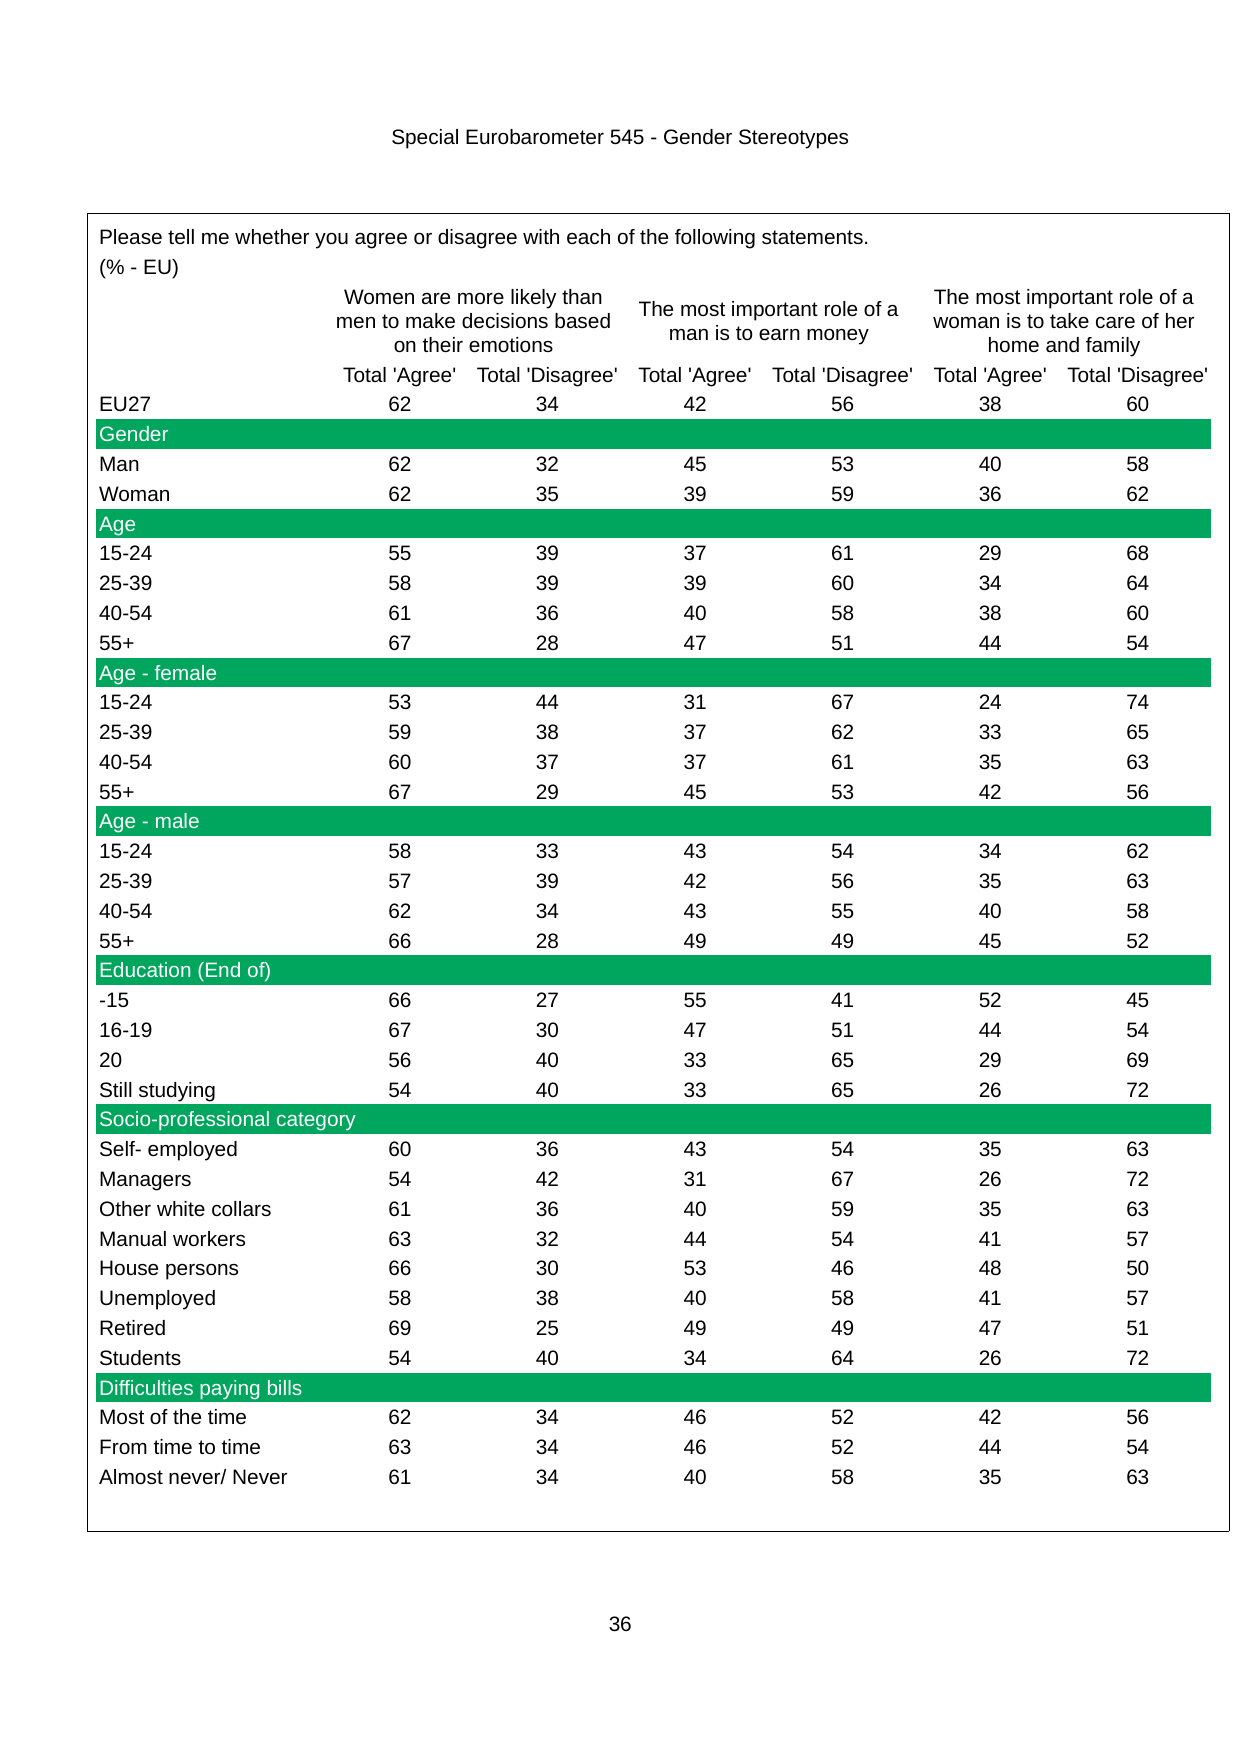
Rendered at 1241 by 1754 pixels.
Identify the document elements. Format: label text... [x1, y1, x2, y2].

table_cell 42 [473, 1164, 621, 1194]
table_cell 36 [916, 479, 1064, 508]
table_cell Almost never/ Never [96, 1462, 326, 1492]
table_cell Students [96, 1343, 326, 1372]
table_cell 34 [473, 896, 621, 926]
table_cell 37 [621, 747, 768, 777]
table_cell 54 [769, 836, 916, 866]
table_cell 35 [916, 1462, 1064, 1492]
table_cell 60 [1064, 598, 1211, 628]
table_cell 58 [769, 1283, 916, 1313]
table_cell 63 [1064, 1194, 1211, 1223]
table_cell House persons [96, 1253, 326, 1283]
table_cell 67 [326, 628, 473, 657]
table_cell 48 [916, 1253, 1064, 1283]
table_cell 41 [916, 1224, 1064, 1253]
table_cell 44 [621, 1224, 768, 1253]
table_cell 20 [96, 1045, 326, 1074]
table_cell From time to time [96, 1432, 326, 1462]
table_cell 31 [621, 1164, 768, 1194]
table_cell 53 [769, 777, 916, 806]
table_cell Total 'Disagree' [1064, 360, 1211, 389]
table_cell 67 [326, 777, 473, 806]
table_cell 34 [473, 1402, 621, 1432]
table_cell 51 [769, 628, 916, 657]
table_cell 26 [916, 1343, 1064, 1372]
table_cell 40 [621, 1462, 768, 1492]
table_cell 44 [916, 1015, 1064, 1045]
table_cell The most important role of a woman is to take care of her home and family [916, 282, 1211, 359]
table_cell 46 [621, 1402, 768, 1432]
table_cell 65 [1064, 717, 1211, 747]
table_cell 27 [473, 985, 621, 1015]
table_cell 25-39 [96, 568, 326, 598]
table_cell 55 [326, 538, 473, 568]
table_cell 42 [621, 866, 768, 896]
table_cell 54 [1064, 628, 1211, 657]
table_cell 36 [473, 598, 621, 628]
table_cell 54 [1064, 1432, 1211, 1462]
table_cell Total 'Agree' [326, 360, 473, 389]
table_cell 40-54 [96, 747, 326, 777]
table_cell 47 [621, 628, 768, 657]
table_cell 66 [326, 926, 473, 955]
table_cell 72 [1064, 1343, 1211, 1372]
table_cell 59 [769, 479, 916, 508]
table_cell 56 [1064, 777, 1211, 806]
table_cell 28 [473, 926, 621, 955]
table_cell 49 [621, 926, 768, 955]
table_cell 39 [621, 479, 768, 508]
table_cell 63 [326, 1432, 473, 1462]
table_cell 38 [916, 389, 1064, 419]
table_cell 26 [916, 1075, 1064, 1104]
table_cell 54 [769, 1224, 916, 1253]
table_cell 49 [621, 1313, 768, 1343]
table_cell 40-54 [96, 598, 326, 628]
table_cell 58 [326, 1283, 473, 1313]
table_cell 56 [769, 866, 916, 896]
table_cell 31 [621, 687, 768, 717]
table_cell Difficulties paying bills [96, 1373, 1211, 1402]
table_cell 43 [621, 896, 768, 926]
table_cell 57 [1064, 1283, 1211, 1313]
table_cell 74 [1064, 687, 1211, 717]
table_cell 44 [916, 628, 1064, 657]
table_cell Gender [96, 419, 1211, 449]
table_cell 32 [473, 1224, 621, 1253]
table_cell 34 [473, 1432, 621, 1462]
table_cell 46 [769, 1253, 916, 1283]
table_cell 54 [326, 1164, 473, 1194]
table_cell (% - EU) [96, 252, 1064, 282]
table_cell 34 [916, 836, 1064, 866]
table_cell 40 [473, 1075, 621, 1104]
table_cell 15-24 [96, 836, 326, 866]
table_cell 72 [1064, 1075, 1211, 1104]
table_cell 15-24 [96, 538, 326, 568]
table_cell Total 'Disagree' [473, 360, 621, 389]
table_cell 49 [769, 1313, 916, 1343]
table_cell 40 [473, 1343, 621, 1372]
table_cell 30 [473, 1253, 621, 1283]
table_cell -15 [96, 985, 326, 1015]
table_cell 47 [916, 1313, 1064, 1343]
table_cell 35 [916, 1194, 1064, 1223]
table_cell 62 [769, 717, 916, 747]
table_cell 61 [769, 747, 916, 777]
table_cell 40-54 [96, 896, 326, 926]
table_cell 25-39 [96, 717, 326, 747]
table_cell 52 [769, 1402, 916, 1432]
table_cell 60 [326, 1134, 473, 1164]
table_cell 65 [769, 1045, 916, 1074]
table_cell 57 [326, 866, 473, 896]
table_cell 40 [621, 1283, 768, 1313]
table_cell 29 [473, 777, 621, 806]
table_cell 34 [916, 568, 1064, 598]
table_cell 63 [1064, 1134, 1211, 1164]
table_cell 25-39 [96, 866, 326, 896]
table_cell Still studying [96, 1075, 326, 1104]
table_cell 69 [326, 1313, 473, 1343]
table_cell Socio-professional category [96, 1104, 1211, 1134]
table_cell 15-24 [96, 687, 326, 717]
table_cell 25 [473, 1313, 621, 1343]
table_cell 58 [326, 568, 473, 598]
table_cell 29 [916, 1045, 1064, 1074]
table_cell 55 [621, 985, 768, 1015]
table_cell 55 [769, 896, 916, 926]
table_cell 39 [473, 568, 621, 598]
table_cell 30 [473, 1015, 621, 1045]
table_cell 57 [1064, 1224, 1211, 1253]
table_cell 65 [769, 1075, 916, 1104]
table_cell 54 [326, 1075, 473, 1104]
table_cell 58 [769, 1462, 916, 1492]
table_cell 42 [916, 1402, 1064, 1432]
table_cell 52 [769, 1432, 916, 1462]
table_cell 45 [1064, 985, 1211, 1015]
table_cell 43 [621, 836, 768, 866]
table_cell 56 [326, 1045, 473, 1074]
table_cell Most of the time [96, 1402, 326, 1432]
table_cell 40 [473, 1045, 621, 1074]
table_cell 59 [769, 1194, 916, 1223]
table_cell 61 [326, 1462, 473, 1492]
table_cell 63 [1064, 866, 1211, 896]
table_cell Unemployed [96, 1283, 326, 1313]
table_cell 56 [1064, 1402, 1211, 1432]
table_cell 36 [473, 1194, 621, 1223]
table_cell 45 [916, 926, 1064, 955]
table_cell Total 'Disagree' [769, 360, 916, 389]
table_cell 55+ [96, 628, 326, 657]
table_cell 39 [473, 866, 621, 896]
table_cell 51 [769, 1015, 916, 1045]
table_cell 66 [326, 1253, 473, 1283]
table_cell 67 [326, 1015, 473, 1045]
table_cell 62 [326, 1402, 473, 1432]
table_cell 40 [916, 896, 1064, 926]
table_cell 62 [326, 479, 473, 508]
table_cell Other white collars [96, 1194, 326, 1223]
table_cell 61 [326, 598, 473, 628]
table_cell 28 [473, 628, 621, 657]
table_cell Women are more likely than men to make decisions based on their emotions [326, 282, 621, 359]
table_cell 67 [769, 1164, 916, 1194]
table_cell 16-19 [96, 1015, 326, 1045]
table_cell 54 [769, 1134, 916, 1164]
table_cell 54 [326, 1343, 473, 1372]
table_cell 42 [621, 389, 768, 419]
table_cell 61 [326, 1194, 473, 1223]
table_cell 60 [769, 568, 916, 598]
table_cell 45 [621, 777, 768, 806]
table_cell 67 [769, 687, 916, 717]
table_cell 43 [621, 1134, 768, 1164]
table_cell 38 [916, 598, 1064, 628]
table_cell 41 [769, 985, 916, 1015]
table_cell 33 [916, 717, 1064, 747]
table_cell 34 [473, 389, 621, 419]
table_cell 44 [473, 687, 621, 717]
table_cell 40 [916, 449, 1064, 479]
table_cell 40 [621, 598, 768, 628]
table_cell 47 [621, 1015, 768, 1045]
table_cell 62 [1064, 479, 1211, 508]
table_cell 35 [916, 1134, 1064, 1164]
table_cell EU27 [96, 389, 326, 419]
table_cell 58 [1064, 449, 1211, 479]
table_cell 44 [916, 1432, 1064, 1462]
table_cell 58 [1064, 896, 1211, 926]
table_cell 64 [1064, 568, 1211, 598]
table_cell 60 [326, 747, 473, 777]
table_cell Total 'Agree' [916, 360, 1064, 389]
table_cell 63 [326, 1224, 473, 1253]
table_cell 54 [1064, 1015, 1211, 1045]
table_cell 55+ [96, 777, 326, 806]
table_cell 50 [1064, 1253, 1211, 1283]
table_cell [96, 282, 326, 359]
table_cell [96, 360, 326, 389]
table_cell 24 [916, 687, 1064, 717]
table_cell 52 [1064, 926, 1211, 955]
table_cell 34 [621, 1343, 768, 1372]
table_cell Self- employed [96, 1134, 326, 1164]
table_cell Education (End of) [96, 955, 1211, 985]
table_cell 49 [769, 926, 916, 955]
table_cell 59 [326, 717, 473, 747]
table_cell 56 [769, 389, 916, 419]
table_cell 33 [621, 1045, 768, 1074]
table_cell 36 [473, 1134, 621, 1164]
table_cell 33 [621, 1075, 768, 1104]
table_header Please tell me whether you agree or disagree with each of the following statements. [96, 222, 1211, 252]
table_cell 51 [1064, 1313, 1211, 1343]
table_cell 53 [769, 449, 916, 479]
table_cell 63 [1064, 747, 1211, 777]
table_cell 62 [326, 389, 473, 419]
table_cell 60 [1064, 389, 1211, 419]
table_cell 33 [473, 836, 621, 866]
table_cell 32 [473, 449, 621, 479]
table_cell 62 [326, 896, 473, 926]
table_cell Age [96, 509, 1211, 538]
table_cell 29 [916, 538, 1064, 568]
table_cell 64 [769, 1343, 916, 1372]
table_cell Total 'Agree' [621, 360, 768, 389]
table_cell 53 [326, 687, 473, 717]
table_cell 58 [326, 836, 473, 866]
table_cell 69 [1064, 1045, 1211, 1074]
table_cell Age - male [96, 806, 1211, 836]
table_cell 58 [769, 598, 916, 628]
table_cell 62 [1064, 836, 1211, 866]
table_cell Age - female [96, 658, 1211, 687]
table_cell 37 [621, 538, 768, 568]
table_cell 39 [473, 538, 621, 568]
table_cell 63 [1064, 1462, 1211, 1492]
table_cell 68 [1064, 538, 1211, 568]
table_cell 34 [473, 1462, 621, 1492]
table_cell 52 [916, 985, 1064, 1015]
table_cell 72 [1064, 1164, 1211, 1194]
table_cell 40 [621, 1194, 768, 1223]
table_cell 35 [916, 747, 1064, 777]
table_cell 37 [621, 717, 768, 747]
table_cell 46 [621, 1432, 768, 1462]
table_cell 66 [326, 985, 473, 1015]
table_cell Woman [96, 479, 326, 508]
table_cell 39 [621, 568, 768, 598]
table_cell Managers [96, 1164, 326, 1194]
table_cell 38 [473, 717, 621, 747]
table_cell 53 [621, 1253, 768, 1283]
table_cell 42 [916, 777, 1064, 806]
table_cell 45 [621, 449, 768, 479]
table_cell Man [96, 449, 326, 479]
table_cell 37 [473, 747, 621, 777]
table_cell 35 [473, 479, 621, 508]
table_cell [1064, 252, 1211, 282]
table_cell 26 [916, 1164, 1064, 1194]
table_cell Retired [96, 1313, 326, 1343]
table_cell 62 [326, 449, 473, 479]
table_cell The most important role of a man is to earn money [621, 282, 916, 359]
table_cell 38 [473, 1283, 621, 1313]
table_cell Manual workers [96, 1224, 326, 1253]
table_cell 61 [769, 538, 916, 568]
table_cell 55+ [96, 926, 326, 955]
table_cell 35 [916, 866, 1064, 896]
table_cell 41 [916, 1283, 1064, 1313]
